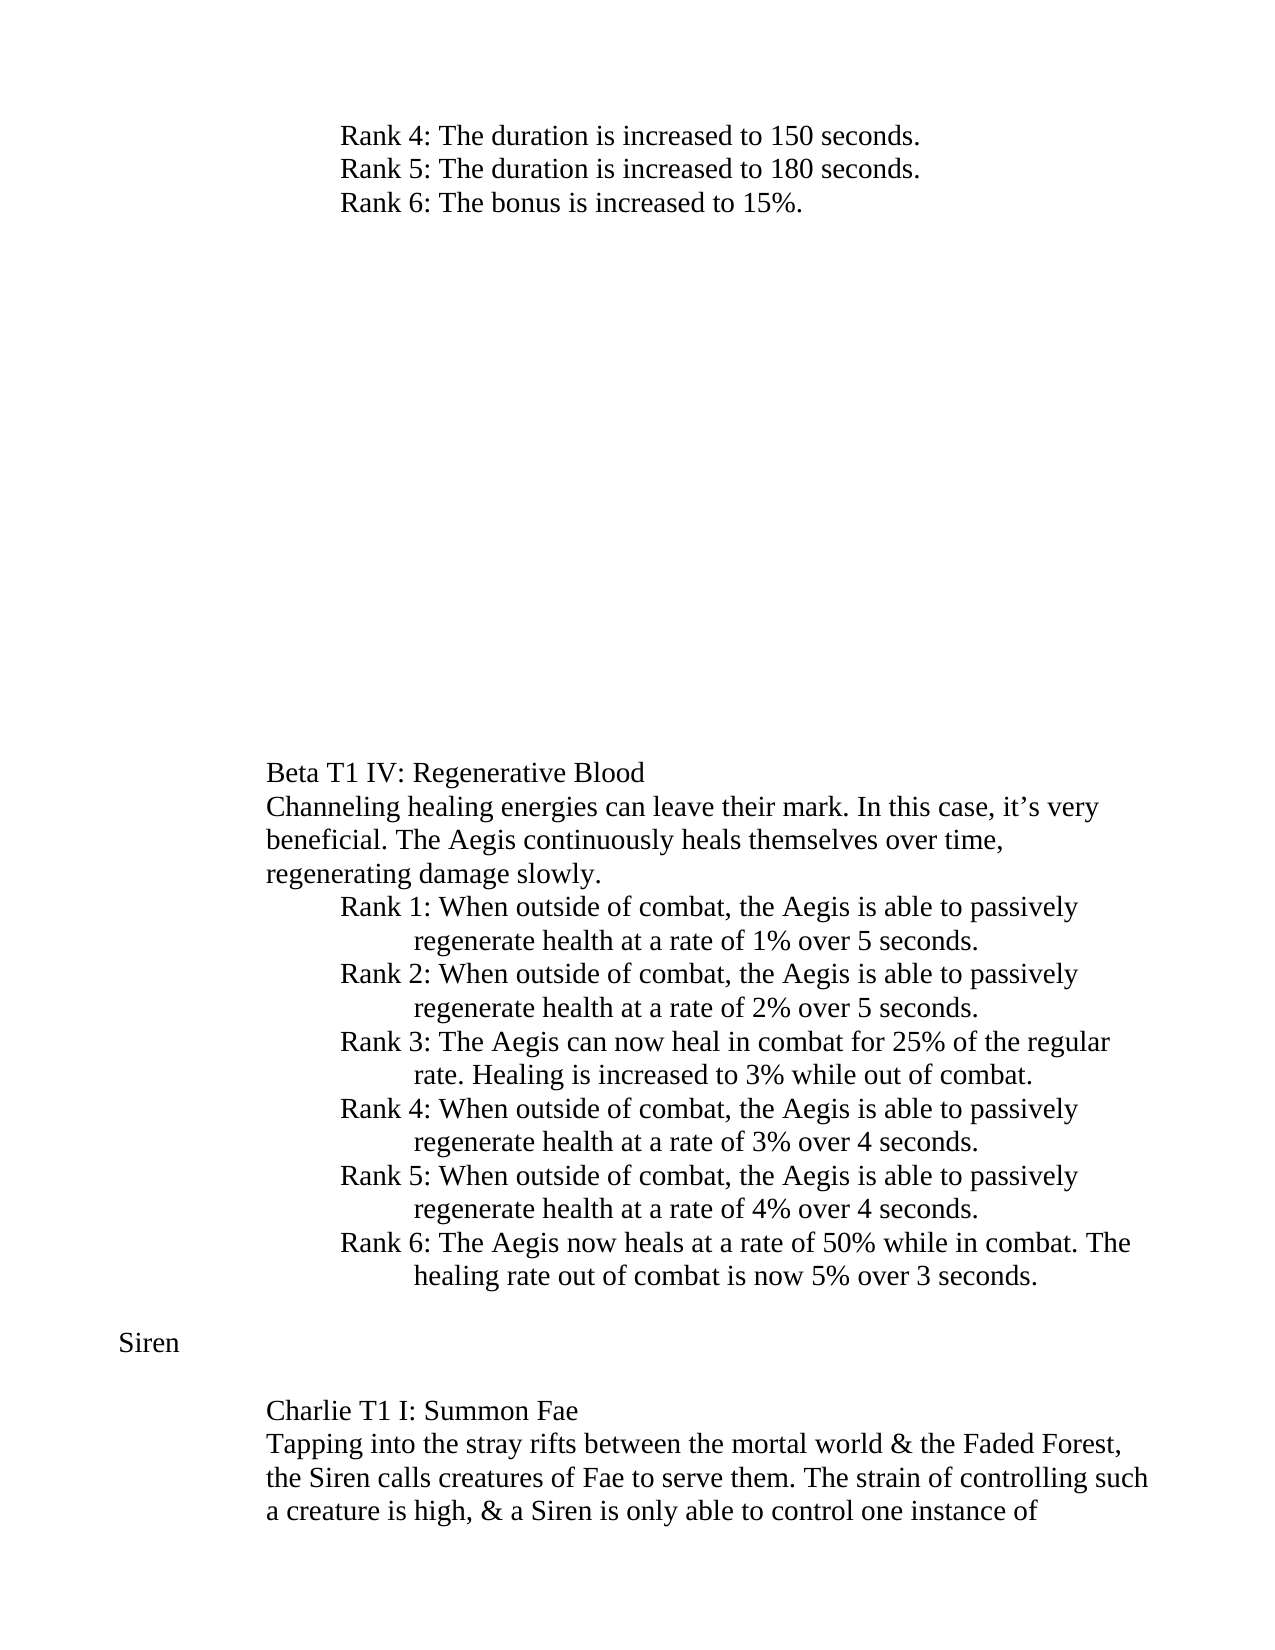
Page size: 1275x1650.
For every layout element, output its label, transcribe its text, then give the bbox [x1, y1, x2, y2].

text Rank 4: The duration is increased to 150 seconds. [118, 118, 1157, 152]
text Rank 4: When outside of combat, the Aegis is able to passively regenerate health at a rate of 3% over 4 seconds. [118, 1091, 1157, 1158]
text Rank 6: The Aegis now heals at a rate of 50% while in combat. The healing rate out of combat is now 5% over 3 seconds. [118, 1225, 1157, 1292]
text Rank 5: When outside of combat, the Aegis is able to passively regenerate health at a rate of 4% over 4 seconds. [118, 1158, 1157, 1225]
text Tapping into the stray rifts between the mortal world & the Faded Forest, the Siren calls creatures of Fae to serve them. The strain of controlling such a creature is high, & a Siren is only able to control one instance of [118, 1426, 1157, 1527]
text Siren [118, 1326, 1157, 1359]
text Rank 6: The bonus is increased to 15%. [118, 185, 1157, 219]
text Rank 3: The Aegis can now heal in combat for 25% of the regular rate. Healing is increased to 3% while out of combat. [118, 1024, 1157, 1091]
text Rank 1: When outside of combat, the Aegis is able to passively regenerate health at a rate of 1% over 5 seconds. [118, 889, 1157, 957]
text Rank 2: When outside of combat, the Aegis is able to passively regenerate health at a rate of 2% over 5 seconds. [118, 957, 1157, 1024]
text Charlie T1 I: Summon Fae [118, 1393, 1157, 1426]
text Beta T1 IV: Regenerative Blood [118, 755, 1157, 789]
text Channeling healing energies can leave their mark. In this case, it’s very beneficial. The Aegis continuously heals themselves over time, regenerating damage slowly. [118, 789, 1157, 889]
text Rank 5: The duration is increased to 180 seconds. [118, 152, 1157, 185]
